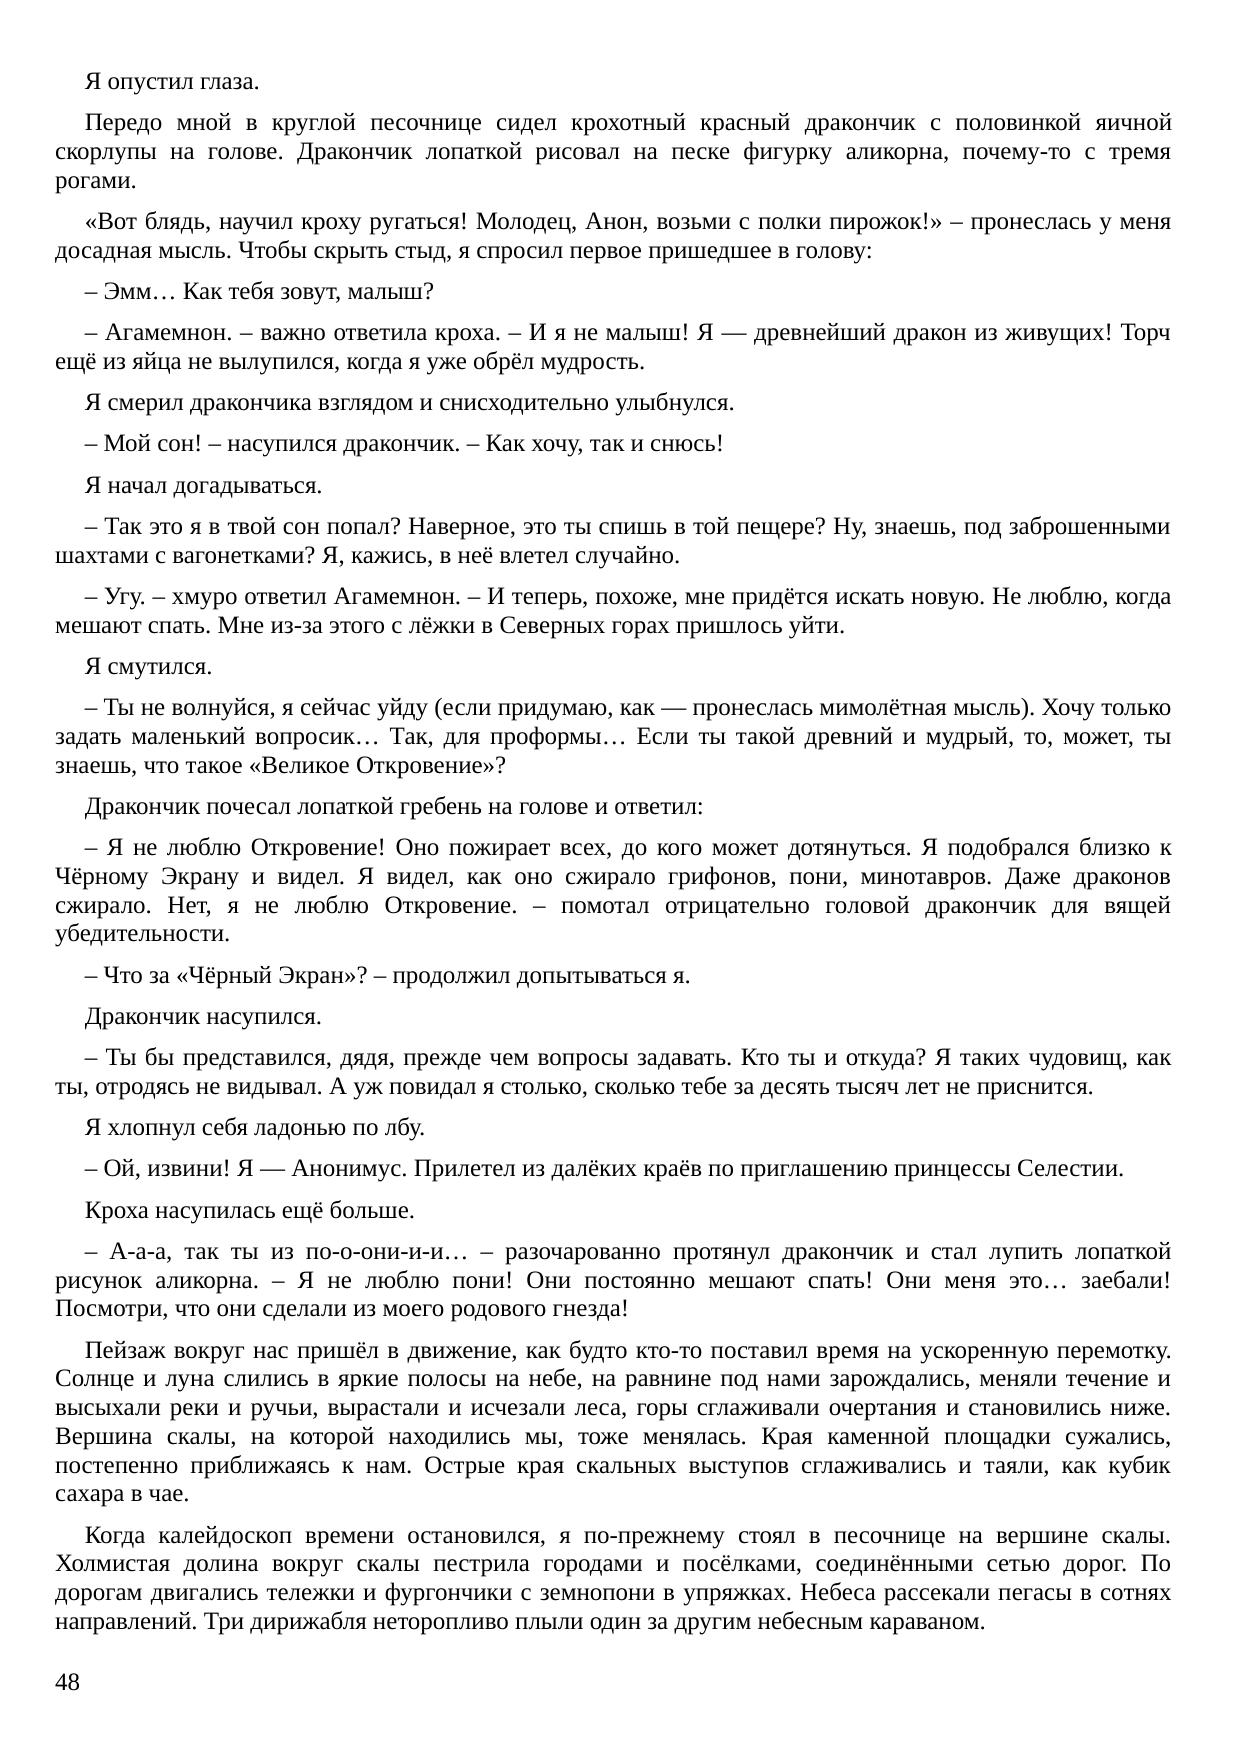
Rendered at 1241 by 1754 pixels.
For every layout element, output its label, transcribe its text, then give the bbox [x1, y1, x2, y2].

text – Мой сон! – насупился дракончик. – Как хочу, так и снюсь! [55, 428, 1173, 457]
text Кроха насупилась ещё больше. [55, 1195, 1173, 1223]
text Пейзаж вокруг нас пришёл в движение, как будто кто-то поставил время на ускоренную перемотку. Солнце и луна слились в яркие полосы на небе, на равнине под нами зарождались, меняли течение и высыхали реки и ручьи, вырастали и исчезали леса, горы сглаживали очертания и становились ниже. Вершина скалы, на которой находились мы, тоже менялась. Края каменной площадки сужались, постепенно приближаясь к нам. Острые края скальных выступов сглаживались и таяли, как кубик сахара в чае. [55, 1335, 1173, 1507]
text – Ты не волнуйся, я сейчас уйду (если придумаю, как — пронеслась мимолётная мысль). Хочу только задать маленький вопросик… Так, для проформы… Если ты такой древний и мудрый, то, может, ты знаешь, что такое «Великое Откровение»? [55, 692, 1173, 778]
text – Ой, извини! Я — Анонимус. Прилетел из далёких краёв по приглашению принцессы Селестии. [55, 1153, 1173, 1182]
text – Ты бы представился, дядя, прежде чем вопросы задавать. Кто ты и откуда? Я таких чудовищ, как ты, отродясь не видывал. А уж повидал я столько, сколько тебе за десять тысяч лет не приснится. [55, 1042, 1173, 1100]
text – Угу. – хмуро ответил Агамемнон. – И теперь, похоже, мне придётся искать новую. Не люблю, когда мешают спать. Мне из-за этого с лёжки в Северных горах пришлось уйти. [55, 581, 1173, 638]
text Дракончик почесал лопаткой гребень на голове и ответил: [55, 791, 1173, 820]
text Я смерил дракончика взглядом и снисходительно улыбнулся. [55, 387, 1173, 416]
text – Я не люблю Откровение! Оно пожирает всех, до кого может дотянуться. Я подобрался близко к Чёрному Экрану и видел. Я видел, как оно сжирало грифонов, пони, минотавров. Даже драконов сжирало. Нет, я не люблю Откровение. – помотал отрицательно головой дракончик для вящей убедительности. [55, 832, 1173, 947]
text Когда калейдоскоп времени остановился, я по-прежнему стоял в песочнице на вершине скалы. Холмистая долина вокруг скалы пестрила городами и посёлками, соединёнными сетью дорог. По дорогам двигались тележки и фургончики с земнопони в упряжках. Небеса рассекали пегасы в сотнях направлений. Три дирижабля неторопливо плыли один за другим небесным караваном. [55, 1520, 1173, 1635]
text «Вот блядь, научил кроху ругаться! Молодец, Анон, возьми с полки пирожок!» – пронеслась у меня досадная мысль. Чтобы скрыть стыд, я спросил первое пришедшее в голову: [55, 206, 1173, 263]
text Я начал догадываться. [55, 470, 1173, 498]
text – А-а-а, так ты из по-о-они-и-и… – разочарованно протянул дракончик и стал лупить лопаткой рисунок аликорна. – Я не люблю пони! Они постоянно мешают спать! Они меня это… заебали! Посмотри, что они сделали из моего родового гнезда! [55, 1236, 1173, 1322]
text Я опустил глаза. [55, 66, 1173, 95]
text – Так это я в твой сон попал? Наверное, это ты спишь в той пещере? Ну, знаешь, под заброшенными шахтами с вагонетками? Я, кажись, в неё влетел случайно. [55, 511, 1173, 568]
text Дракончик насупился. [55, 1001, 1173, 1030]
text – Агамемнон. – важно ответила кроха. – И я не малыш! Я — древнейший дракон из живущих! Торч ещё из яйца не вылупился, когда я уже обрёл мудрость. [55, 317, 1173, 375]
text Передо мной в круглой песочнице сидел крохотный красный дракончик с половинкой яичной скорлупы на голове. Дракончик лопаткой рисовал на песке фигурку аликорна, почему-то с тремя рогами. [55, 107, 1173, 193]
text Я хлопнул себя ладонью по лбу. [55, 1112, 1173, 1141]
text Я смутился. [55, 651, 1173, 680]
text – Эмм… Как тебя зовут, малыш? [55, 276, 1173, 305]
text – Что за «Чёрный Экран»? – продолжил допытываться я. [55, 960, 1173, 988]
